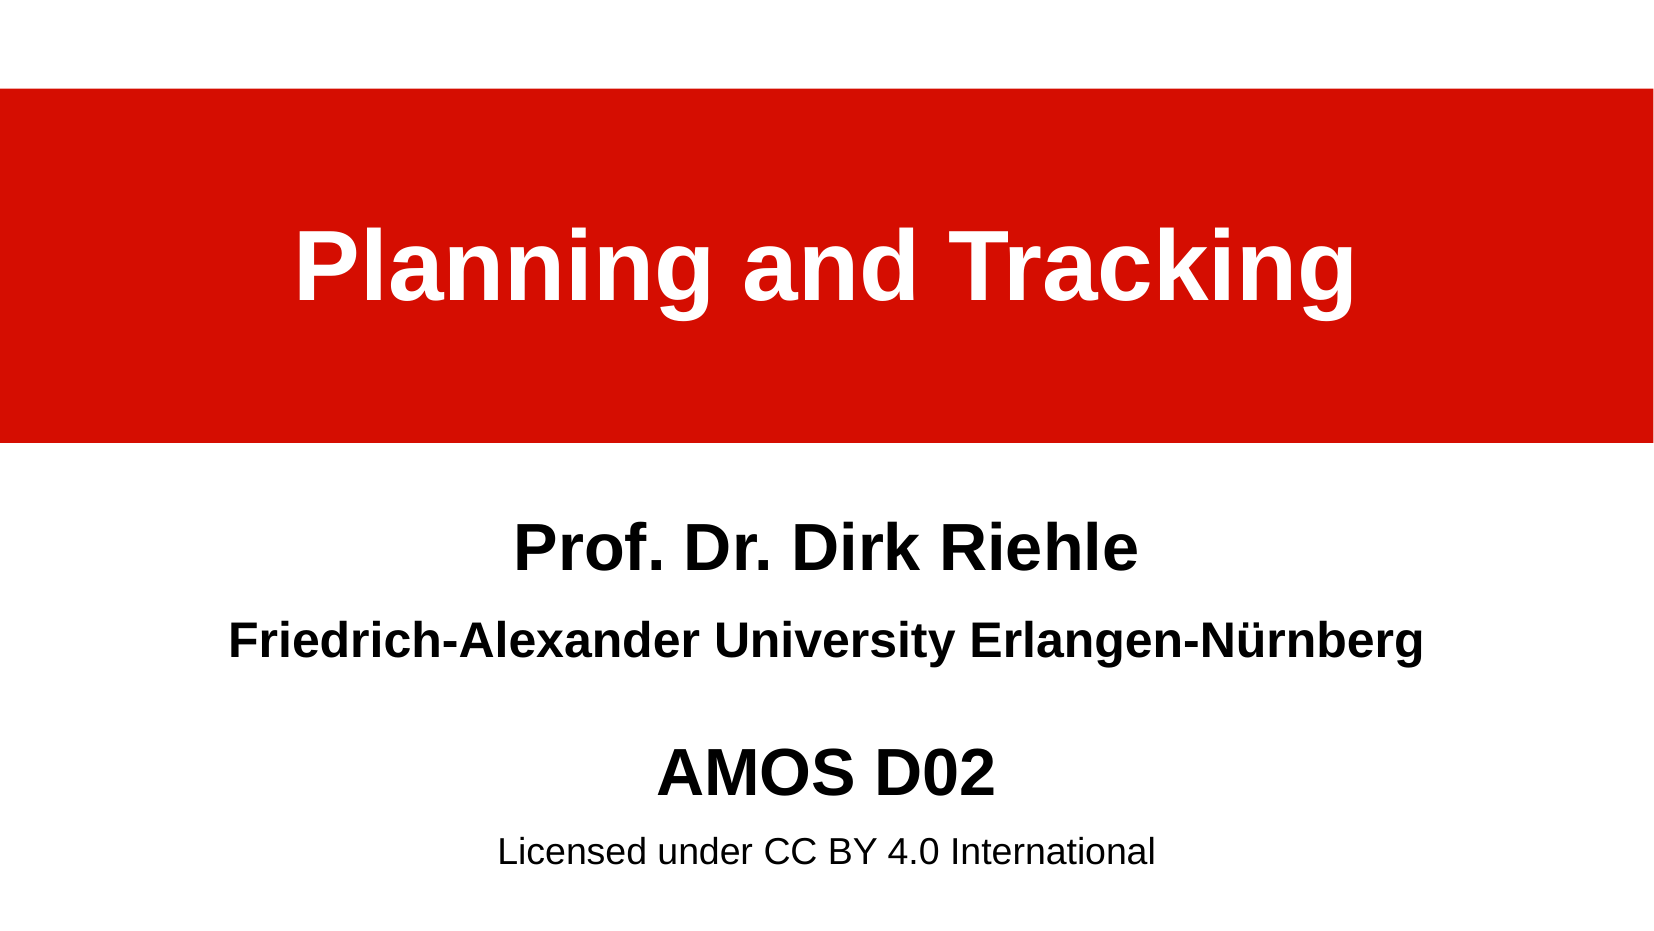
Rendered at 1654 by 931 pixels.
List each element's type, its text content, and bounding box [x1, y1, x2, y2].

subtitle Prof. Dr. Dirk Riehle Friedrich-Alexander University Erlangen-Nürnberg AMOS D02 Licensed under CC BY 4.0 International [29, 472, 1625, 886]
title Planning and Tracking [0, 88, 1654, 443]
